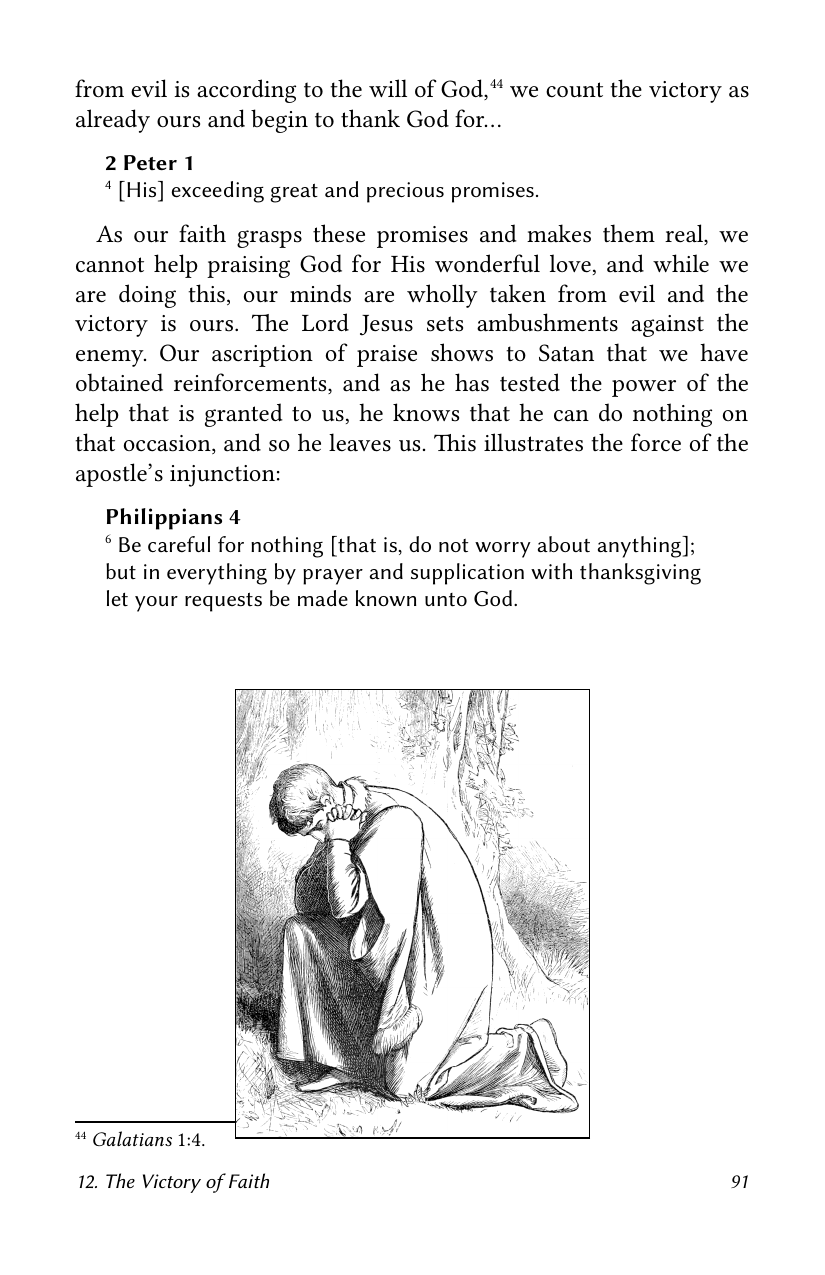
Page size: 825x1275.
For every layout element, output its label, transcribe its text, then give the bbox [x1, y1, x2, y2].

text As our faith grasps these promises and makes them real, we cannot help praising God for His wonderful love, and while we are doing this, our minds are wholly taken from evil and the victory is ours. The Lord Jesus sets ambushments against the enemy. Our ascription of praise shows to Satan that we have obtained reinforcements, and as he has tested the power of the help that is granted to us, he knows that he can do nothing on that occasion, and so he leaves us. This illustrates the force of the apostle’s injunction: [75, 220, 750, 487]
text 6 Be careful for nothing [that is, do not worry about anything]; but in everything by prayer and supplication with thanksgiving let your requests be made known unto God. [105, 531, 720, 612]
text from evil is according to the will of God, we count the victory as already ours and begin to thank God for... [75, 75, 750, 133]
text 4 [His] exceeding great and precious promises. [105, 177, 720, 203]
picture [236, 690, 589, 1137]
text Philippians 4 [105, 504, 750, 530]
text Galatians 1:4. [75, 1128, 750, 1152]
text 2 Peter 1 [105, 150, 750, 176]
